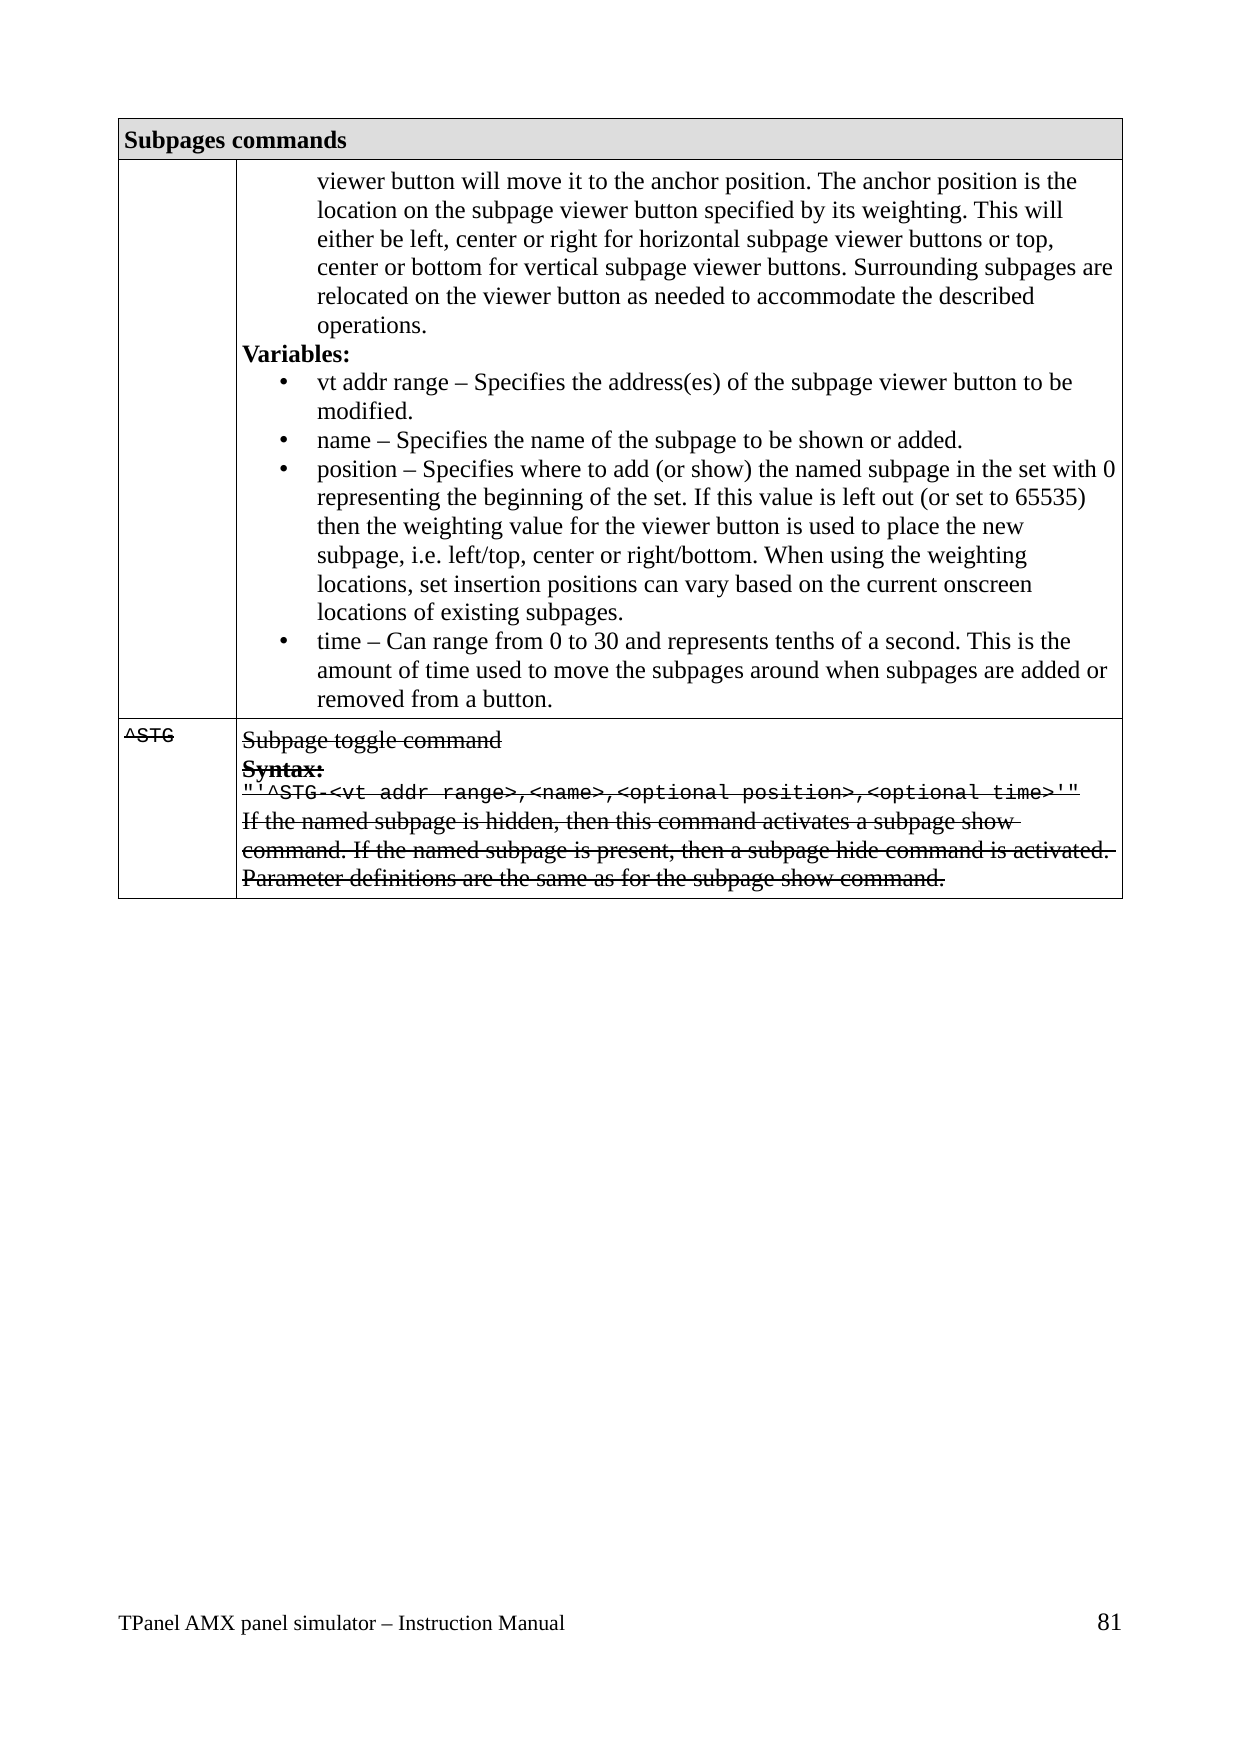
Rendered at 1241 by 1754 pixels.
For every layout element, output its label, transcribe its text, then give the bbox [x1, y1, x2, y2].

table_cell Subpage toggle command Syntax: "'^STG-<vt addr range>,<name>,<optional position>,<optional time>'" If the named subpage is hidden, then this command activates a subpage show command. If the named subpage is present, then a subpage hide command is activated. Parameter definitions are the same as for the subpage show command. [237, 719, 1122, 898]
table_cell ^STG [119, 719, 236, 898]
table_cell [119, 160, 236, 718]
table_header Subpages commands [119, 119, 1122, 159]
table_cell viewer button will move it to the anchor position. The anchor position is the location on the subpage viewer button specified by its weighting. This will either be left, center or right for horizontal subpage viewer buttons or top, center or bottom for vertical subpage viewer buttons. Surrounding subpages are relocated on the viewer button as needed to accommodate the described operations. Variables: vt addr range – Specifies the address(es) of the subpage viewer button to be modified. name – Specifies the name of the subpage to be shown or added. position – Specifies where to add (or show) the named subpage in the set with 0 representing the beginning of the set. If this value is left out (or set to 65535) then the weighting value for the viewer button is used to place the new subpage, i.e. left/top, center or right/bottom. When using the weighting locations, set insertion positions can vary based on the current onscreen locations of existing subpages. time – Can range from 0 to 30 and represents tenths of a second. This is the amount of time used to move the subpages around when subpages are added or removed from a button. [237, 160, 1122, 718]
